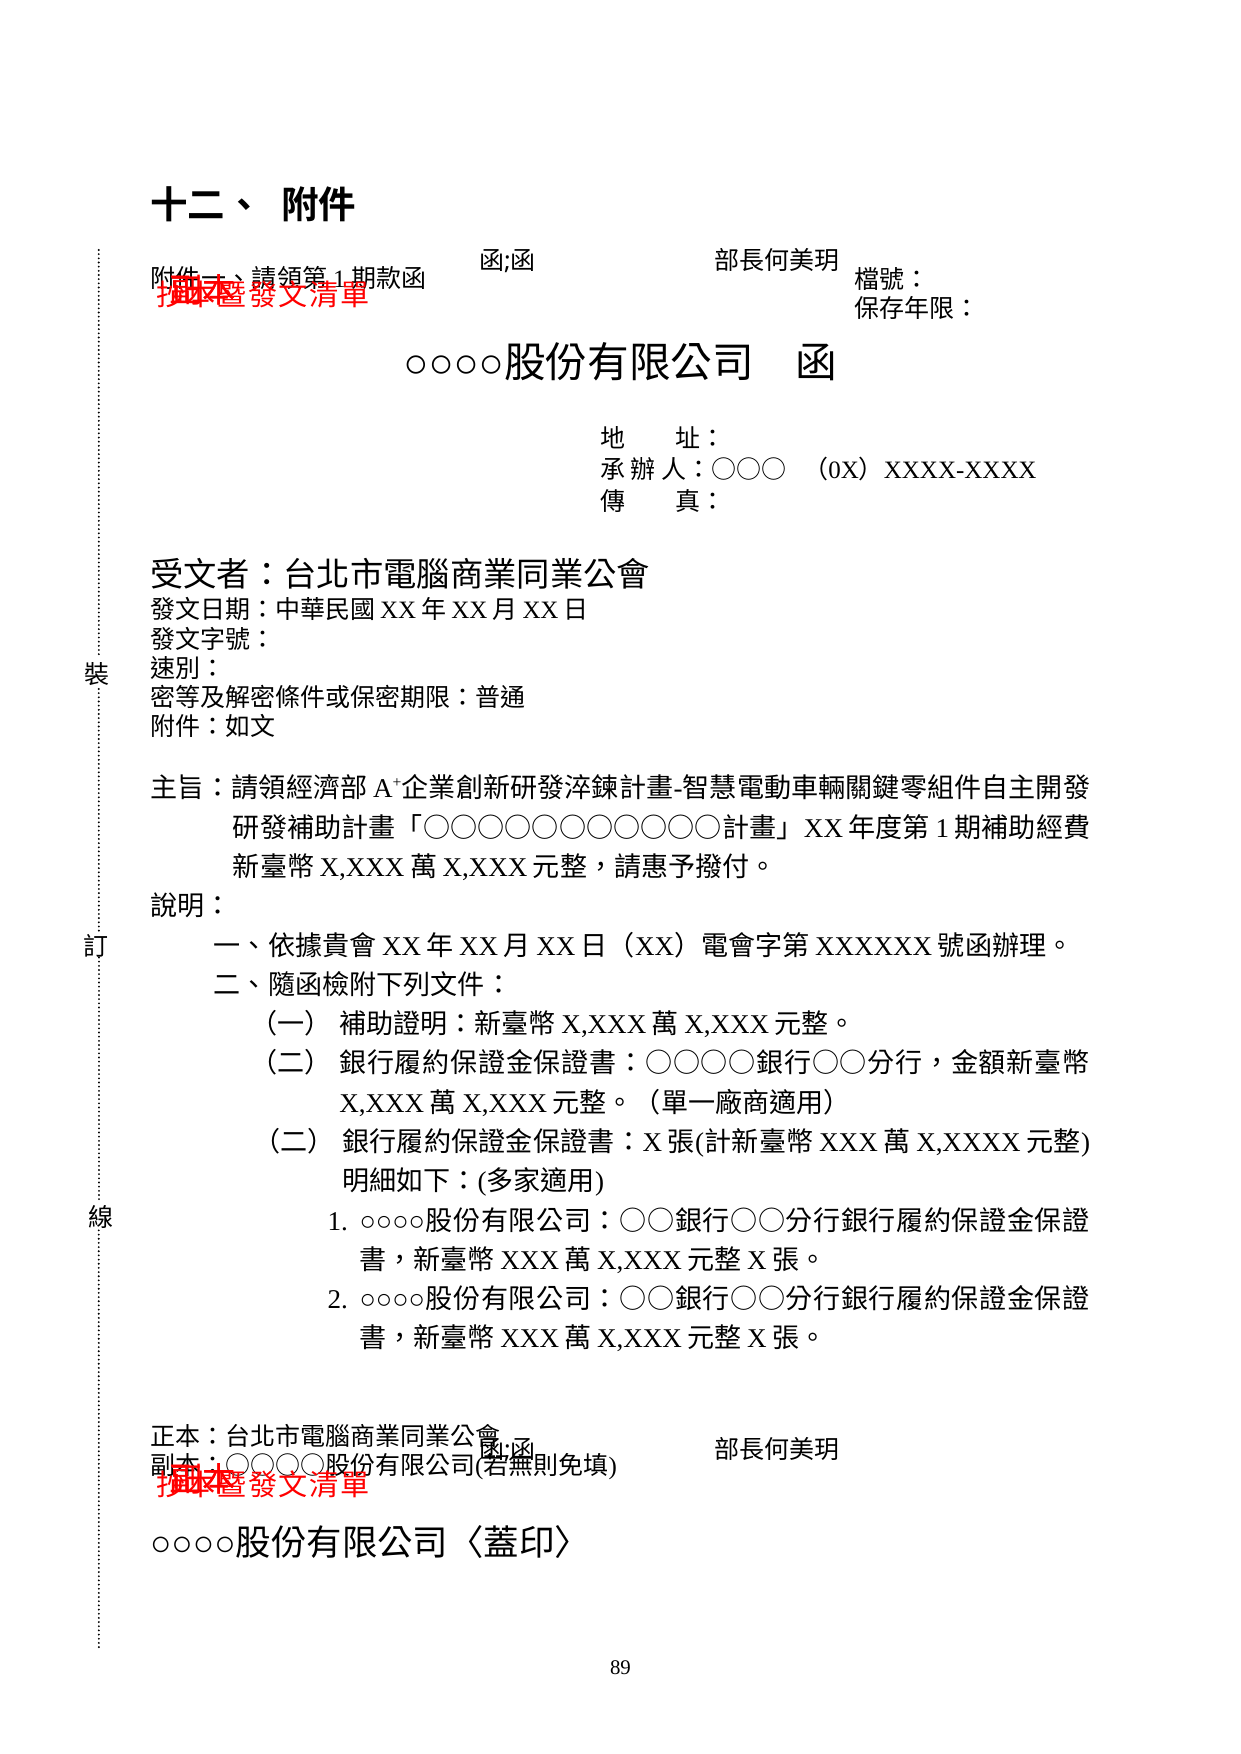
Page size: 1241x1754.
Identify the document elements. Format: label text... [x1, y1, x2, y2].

list 補助證明：新臺幣X,XXX萬X,XXX元整。 [250, 1002, 1090, 1041]
text 正本 [150, 263, 254, 312]
text 發文日期：中華民國XX年XX月XX日 [150, 596, 1090, 625]
text 承 辦 人：○○○ （0X）XXXX-XXXX [600, 454, 1090, 485]
list 銀行履約保證金保證書：X張(計新臺幣XXX萬X,XXXX元整)明細如下：(多家適用) [253, 1120, 1090, 1198]
text 部長何美玥 [714, 240, 904, 277]
text 受文者：台北市電腦商業同業公會 [150, 547, 1090, 596]
text 附件一、請領第1期款函 [150, 258, 1090, 296]
text 函;函 [479, 240, 685, 277]
text 發文字號： [150, 625, 1090, 654]
text 部長何美玥 [714, 1430, 904, 1466]
text 副本：○○○○股份有限公司(若無則免填) [150, 1451, 1090, 1481]
subtitle 附件 [150, 164, 1090, 239]
text ○○○○股份有限公司 函 [150, 324, 1090, 391]
text 正本 [150, 1453, 254, 1501]
text 密等及解密條件或保密期限：普通 [150, 683, 1090, 712]
text 傳 真： [600, 485, 1090, 516]
text 主旨：請領經濟部A+企業創新研發淬鍊計畫-智慧電動車輛關鍵零組件自主開發研發補助計畫「○○○○○○○○○○○計畫」XX年度第1期補助經費新臺幣X,XXX萬X,XXX元整，請惠予撥付。 [150, 766, 1090, 884]
text 速別： [150, 654, 1090, 683]
list 銀行履約保證金保證書：○○○○銀行○○分行，金額新臺幣X,XXX萬X,XXX元整。（單一廠商適用） [250, 1041, 1090, 1120]
text 抄本暨發文清單 [156, 272, 369, 313]
text 地 址： [600, 422, 1090, 454]
text 抄本暨發文清單 [156, 1461, 369, 1502]
text ○○○○股份有限公司〈蓋印〉 [150, 1514, 1090, 1566]
list 隨函檢附下列文件： [213, 963, 1090, 1002]
list ○○○○股份有限公司：○○銀行○○分行銀行履約保證金保證書，新臺幣XXX萬X,XXX元整X張。 [327, 1198, 1090, 1277]
text 附件：如文 [150, 712, 1090, 741]
list 依據貴會XX年XX月XX日（XX）電會字第XXXXXX號函辦理。 [213, 923, 1090, 963]
text 說明： [150, 884, 1090, 923]
text 函;函 [479, 1430, 685, 1466]
list ○○○○股份有限公司：○○銀行○○分行銀行履約保證金保證書，新臺幣XXX萬X,XXX元整X張。 [327, 1277, 1090, 1356]
text 正本：台北市電腦商業同業公會 [150, 1422, 1090, 1451]
